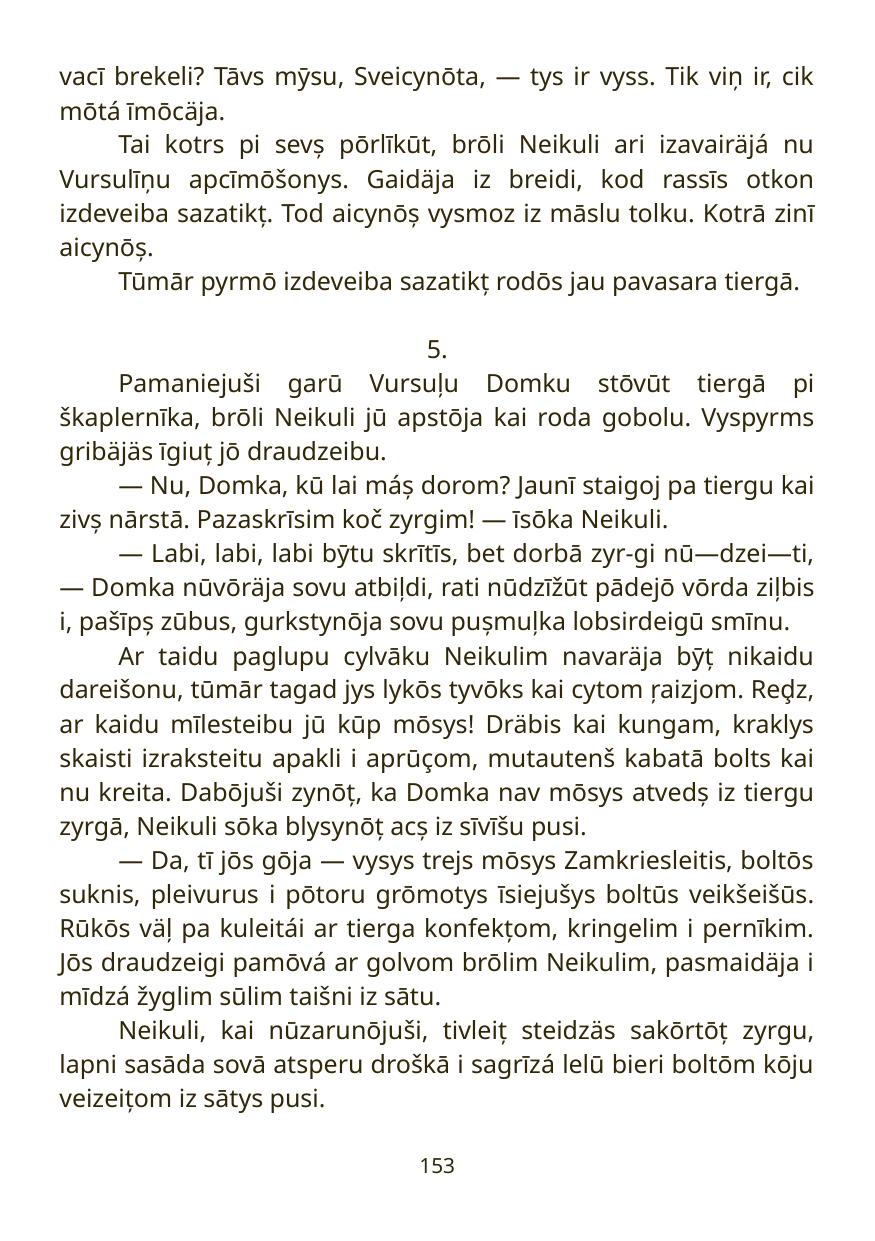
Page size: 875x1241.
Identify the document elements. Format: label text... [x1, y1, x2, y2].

text — Nu, Domka, kū lai máș dorom? Jaunī staigoj pa tiergu kai zivș nārstā. Pazaskrīsim koč zyrgim! — īsōka Neikuli. [59, 468, 815, 536]
text — Da, tī jōs gōja — vysys trejs mōsys Zamkriesleitis, boltōs suknis, pleivurus i pōtoru grōmotys īsiejušys boltūs veikšeišūs. Rūkōs väļ pa kuleitái ar tierga konfekțom, kringelim i pernīkim. Jōs draudzeigi pamōvá ar golvom brōlim Neikulim, pasmaidäja i mīdzá žyglim sūlim taišni iz sātu. [59, 842, 815, 1013]
text Pamaniejuši garū Vursuļu Domku stōvūt tiergā pi škaplernīka, brōli Neikuli jū apstōja kai roda gobolu. Vyspyrms gribäjäs īgiuț jō draudzeibu. [59, 366, 815, 468]
text Tai kotrs pi sevș pōrlīkūt, brōli Neikuli ari izavairäjá nu Vursulīņu apcīmōšonys. Gaidäja iz breidi, kod rassīs otkon izdeveiba sazatikț. Tod aicynōș vysmoz iz māslu tolku. Kotrā zinī aicynōș. [59, 127, 815, 263]
text — Labi, labi, labi bȳtu skrītīs, bet dorbā zyr-gi nū—dzei—ti, — Domka nūvōräja sovu atbiļdi, rati nūdzīžūt pādejō vōrda ziļbis i, pašīpș zūbus, gurkstynōja sovu pușmuļka lobsirdeigū smīnu. [59, 536, 815, 638]
text 5. [59, 332, 815, 366]
text Ar taidu paglupu cylvāku Neikulim navaräja bȳț nikaidu dareišonu, tūmār tagad jys lykōs tyvōks kai cytom ŗaizjom. Reḑz, ar kaidu mīlesteibu jū kūp mōsys! Dräbis kai kungam, kraklys skaisti izraksteitu apakli i aprūçom, mutautenš kabatā bolts kai nu kreita. Dabōjuši zynōț, ka Domka nav mōsys atvedș iz tiergu zyrgā, Neikuli sōka blysynōț acș iz sīvīšu pusi. [59, 638, 815, 842]
text vacī brekeli? Tāvs mȳsu, Sveicynōta, — tys ir vyss. Tik viņ ir, cik mōtá īmōcäja. [59, 59, 815, 127]
text Neikuli, kai nūzarunōjuši, tivleiț steidzäs sakōrtōț zyrgu, lapni sasāda sovā atsperu droškā i sagrīzá lelū bieri boltōm kōju veizeițom iz sātys pusi. [59, 1013, 815, 1115]
text Tūmār pyrmō izdeveiba sazatikț rodōs jau pavasara tiergā. [59, 263, 815, 297]
